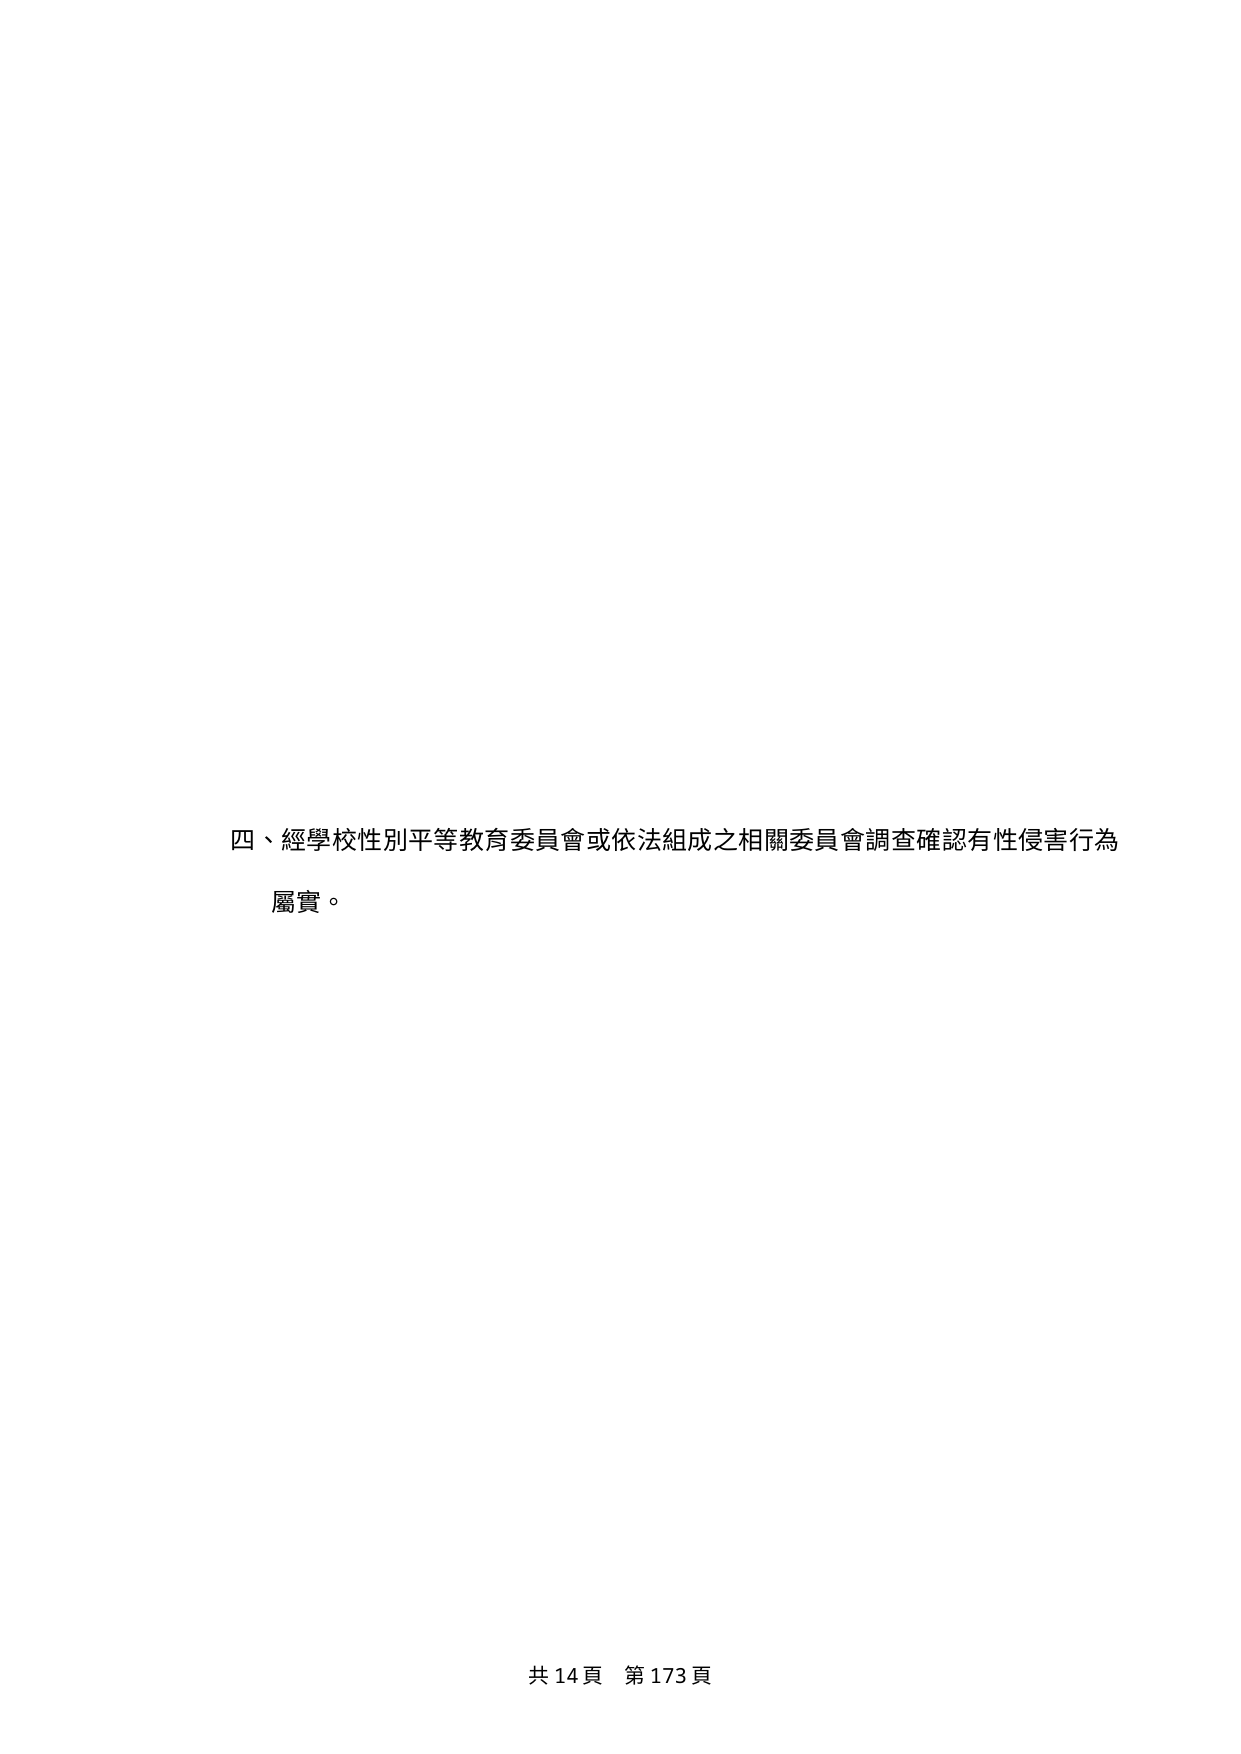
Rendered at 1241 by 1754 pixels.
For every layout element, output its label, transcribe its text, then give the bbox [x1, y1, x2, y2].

text 四、經學校性別平等教育委員會或依法組成之相關委員會調查確認有性侵害行為屬實。 [230, 797, 1122, 922]
